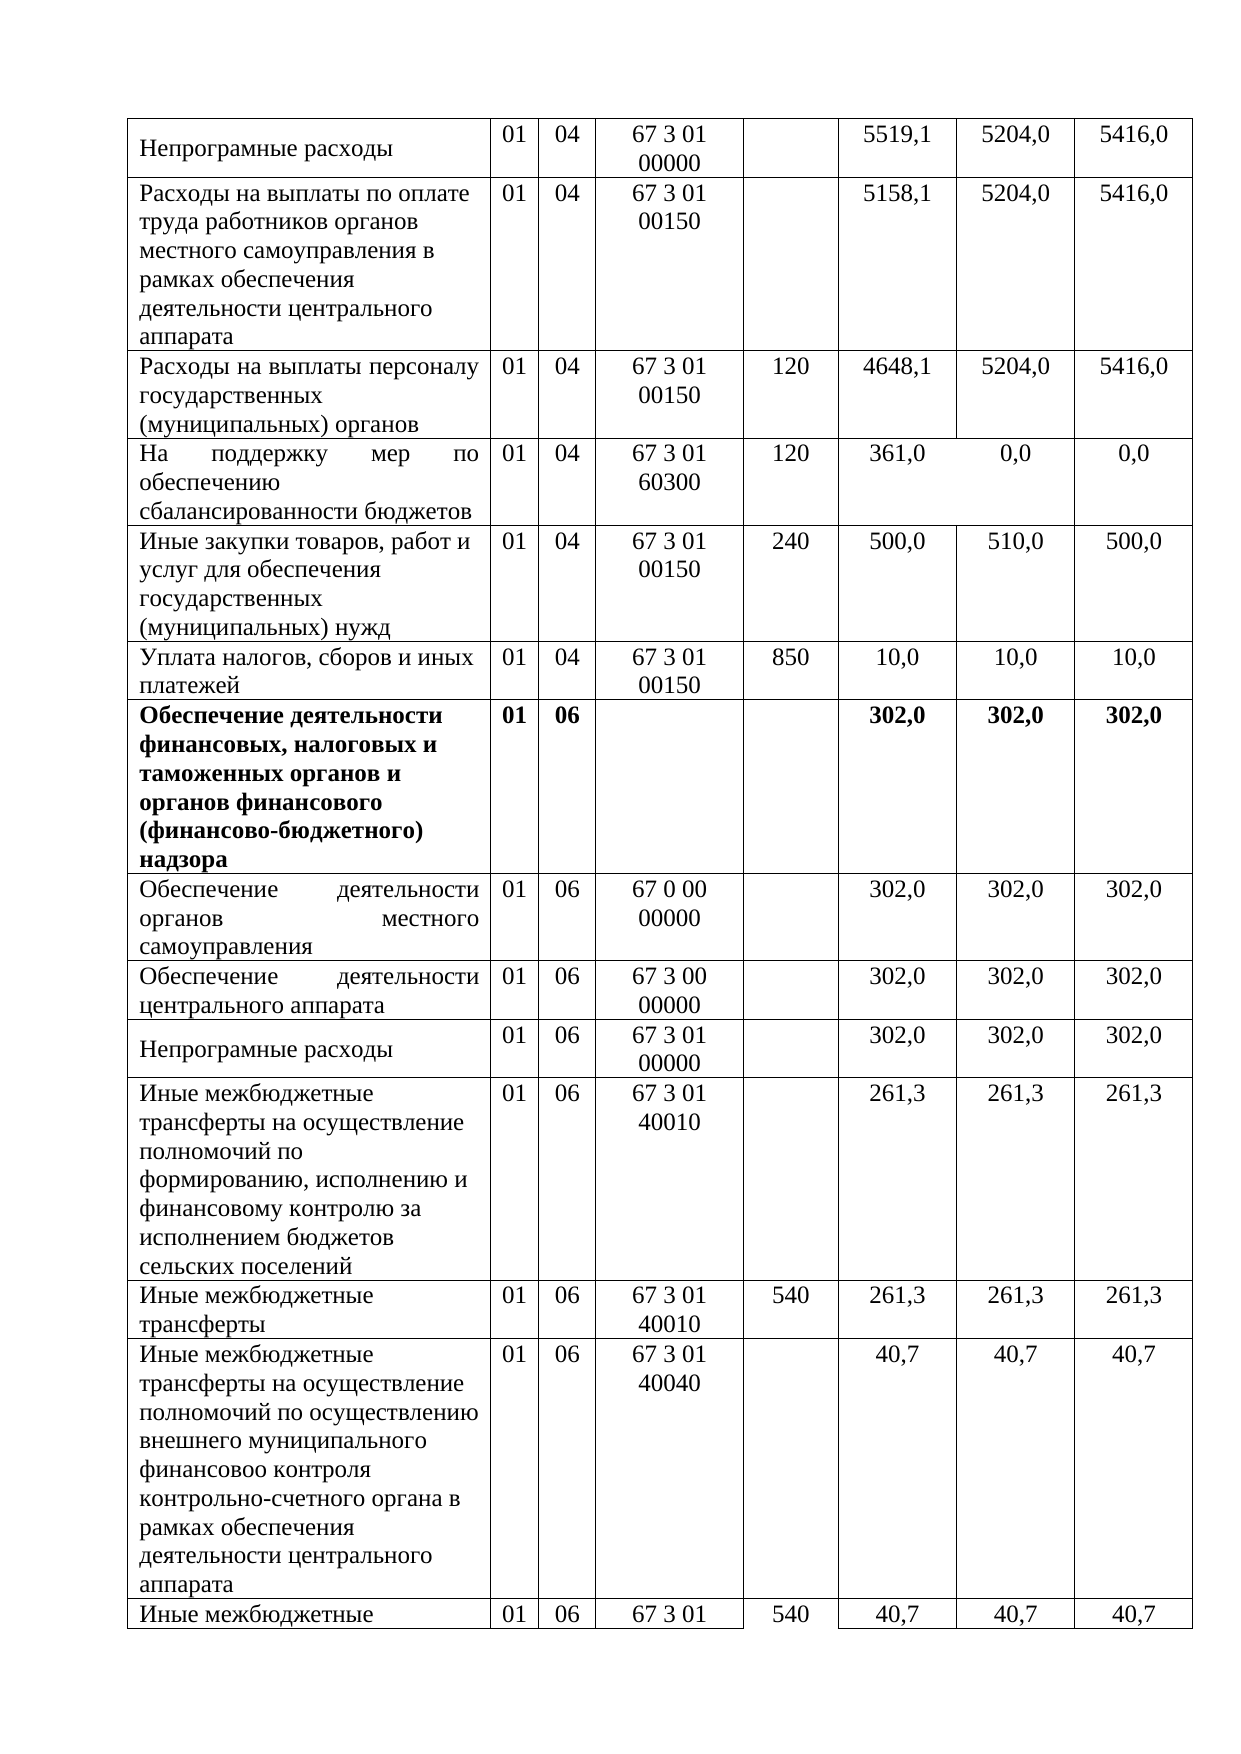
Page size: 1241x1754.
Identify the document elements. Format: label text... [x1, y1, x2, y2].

table_cell 01 [491, 526, 538, 641]
table_cell 06 [539, 1020, 595, 1077]
table_cell Непрограмные расходы [128, 119, 490, 177]
table_cell 06 [539, 1281, 595, 1338]
table_cell 261,3 [1075, 1281, 1192, 1338]
table_cell [744, 961, 838, 1019]
table_cell 5204,0 [957, 351, 1074, 437]
table_cell 01 [491, 119, 538, 177]
table_cell 01 [491, 1281, 538, 1338]
table_cell 302,0 [957, 1020, 1074, 1077]
table_cell 240 [744, 526, 838, 641]
table_cell 500,0 [1075, 526, 1192, 641]
table_cell 06 [539, 1339, 595, 1598]
table_cell [744, 119, 838, 177]
table_cell 67 3 01 40040 [596, 1339, 743, 1598]
table_cell 302,0 [839, 961, 956, 1019]
table_cell 06 [539, 700, 595, 873]
table_cell [744, 1339, 838, 1598]
table_cell 01 [491, 1078, 538, 1279]
table_cell 06 [539, 961, 595, 1019]
table_cell 302,0 [957, 700, 1074, 873]
table_cell [744, 1078, 838, 1279]
table_cell 06 [539, 1078, 595, 1279]
table_cell 10,0 [839, 642, 956, 699]
table_cell 5158,1 [839, 178, 956, 350]
table_cell 261,3 [1075, 1078, 1192, 1279]
table_cell 67 3 00 00000 [596, 961, 743, 1019]
table_cell 04 [539, 119, 595, 177]
table_cell 40,7 [839, 1339, 956, 1598]
table_cell 302,0 [1075, 874, 1192, 960]
table_cell 10,0 [957, 642, 1074, 699]
table_cell 01 [491, 700, 538, 873]
table_cell 302,0 [839, 700, 956, 873]
table_cell Расходы на выплаты персоналу государственных (муниципальных) органов [128, 351, 490, 437]
table_cell 261,3 [957, 1078, 1074, 1279]
table_cell 302,0 [1075, 1020, 1192, 1077]
table_cell 302,0 [957, 874, 1074, 960]
table_cell 67 3 01 00150 [596, 642, 743, 699]
table_cell 120 [744, 439, 838, 525]
table_cell 67 3 01 00000 [596, 1020, 743, 1077]
table_cell 04 [539, 526, 595, 641]
table_cell На поддержку мер по обеспечению сбалансированности бюджетов [128, 439, 490, 525]
table_cell 40,7 [1075, 1599, 1192, 1628]
table_cell 850 [744, 642, 838, 699]
table_cell 302,0 [1075, 961, 1192, 1019]
table_cell [744, 178, 838, 350]
table_cell Уплата налогов, сборов и иных платежей [128, 642, 490, 699]
table_cell 01 [491, 351, 538, 437]
table_cell 40,7 [957, 1599, 1074, 1628]
table_cell 67 3 01 00150 [596, 526, 743, 641]
table_cell 01 [491, 1020, 538, 1077]
table_cell Обеспечение деятельности центрального аппарата [128, 961, 490, 1019]
table_cell 5416,0 [1075, 351, 1192, 437]
table_cell 04 [539, 642, 595, 699]
table_cell 04 [539, 439, 595, 525]
table_cell Расходы на выплаты по оплате труда работников органов местного самоуправления в рамках обеспечения деятельности центрального аппарата [128, 178, 490, 350]
table_cell 01 [491, 961, 538, 1019]
table_cell 40,7 [1075, 1339, 1192, 1598]
table_cell Обеспечение деятельности органов местного самоуправления [128, 874, 490, 960]
table_cell 261,3 [957, 1281, 1074, 1338]
table_cell 0,0 [1075, 439, 1192, 525]
table_cell 261,3 [839, 1078, 956, 1279]
table_cell 04 [539, 178, 595, 350]
table_cell 04 [539, 351, 595, 437]
table_cell 5204,0 [957, 178, 1074, 350]
table_cell Иные межбюджетные трансферты на осуществление полномочий по осуществлению внешнего муниципального финансовоо контроля контрольно-счетного органа в рамках обеспечения деятельности центрального аппарата [128, 1339, 490, 1598]
table_cell Иные межбюджетные трансферты на осуществление полномочий по формированию, исполнению и финансовому контролю за исполнением бюджетов сельских поселений [128, 1078, 490, 1279]
table_cell Иные межбюджетные трансферты [128, 1281, 490, 1338]
table_cell 302,0 [839, 1020, 956, 1077]
table_cell 40,7 [957, 1339, 1074, 1598]
table_cell 40,7 [839, 1599, 956, 1628]
table_cell 500,0 [839, 526, 956, 641]
table_cell 5416,0 [1075, 178, 1192, 350]
table_cell 361,0 [839, 439, 956, 525]
table_cell 302,0 [1075, 700, 1192, 873]
table_cell 01 [491, 1599, 538, 1628]
table_cell 5519,1 [839, 119, 956, 177]
table_cell 67 0 00 00000 [596, 874, 743, 960]
table_cell [596, 700, 743, 873]
table_cell 5416,0 [1075, 119, 1192, 177]
table_cell 01 [491, 642, 538, 699]
table_cell 0,0 [956, 439, 1074, 525]
table_cell 01 [491, 439, 538, 525]
table_cell 01 [491, 874, 538, 960]
table_cell 67 3 01 60300 [596, 439, 743, 525]
table_cell 67 3 01 00150 [596, 178, 743, 350]
table_cell 06 [539, 1599, 595, 1628]
table_cell 67 3 01 00000 [596, 119, 743, 177]
table_cell 302,0 [957, 961, 1074, 1019]
table_cell [744, 1020, 838, 1077]
table_cell 67 3 01 [596, 1599, 743, 1628]
table_cell 67 3 01 40010 [596, 1281, 743, 1338]
table_cell 67 3 01 00150 [596, 351, 743, 437]
table_cell [744, 700, 838, 873]
table_cell 540 [744, 1281, 838, 1338]
table_cell 06 [539, 874, 595, 960]
table_cell 01 [491, 178, 538, 350]
table_cell 5204,0 [957, 119, 1074, 177]
table_cell 10,0 [1075, 642, 1192, 699]
table_cell 01 [491, 1339, 538, 1598]
table_cell 540 [744, 1599, 838, 1628]
table_cell Обеспечение деятельности финансовых, налоговых и таможенных органов и органов финансового (финансово-бюджетного) надзора [128, 700, 490, 873]
table_cell 120 [744, 351, 838, 437]
table_cell 510,0 [957, 526, 1074, 641]
table_cell 261,3 [839, 1281, 956, 1338]
table_cell 4648,1 [839, 351, 956, 437]
table_cell [744, 874, 838, 960]
table_cell 67 3 01 40010 [596, 1078, 743, 1279]
table_cell Иные межбюджетные [128, 1599, 490, 1628]
table_cell Непрограмные расходы [128, 1020, 490, 1077]
table_cell 302,0 [839, 874, 956, 960]
table_cell Иные закупки товаров, работ и услуг для обеспечения государственных (муниципальных) нужд [128, 526, 490, 641]
